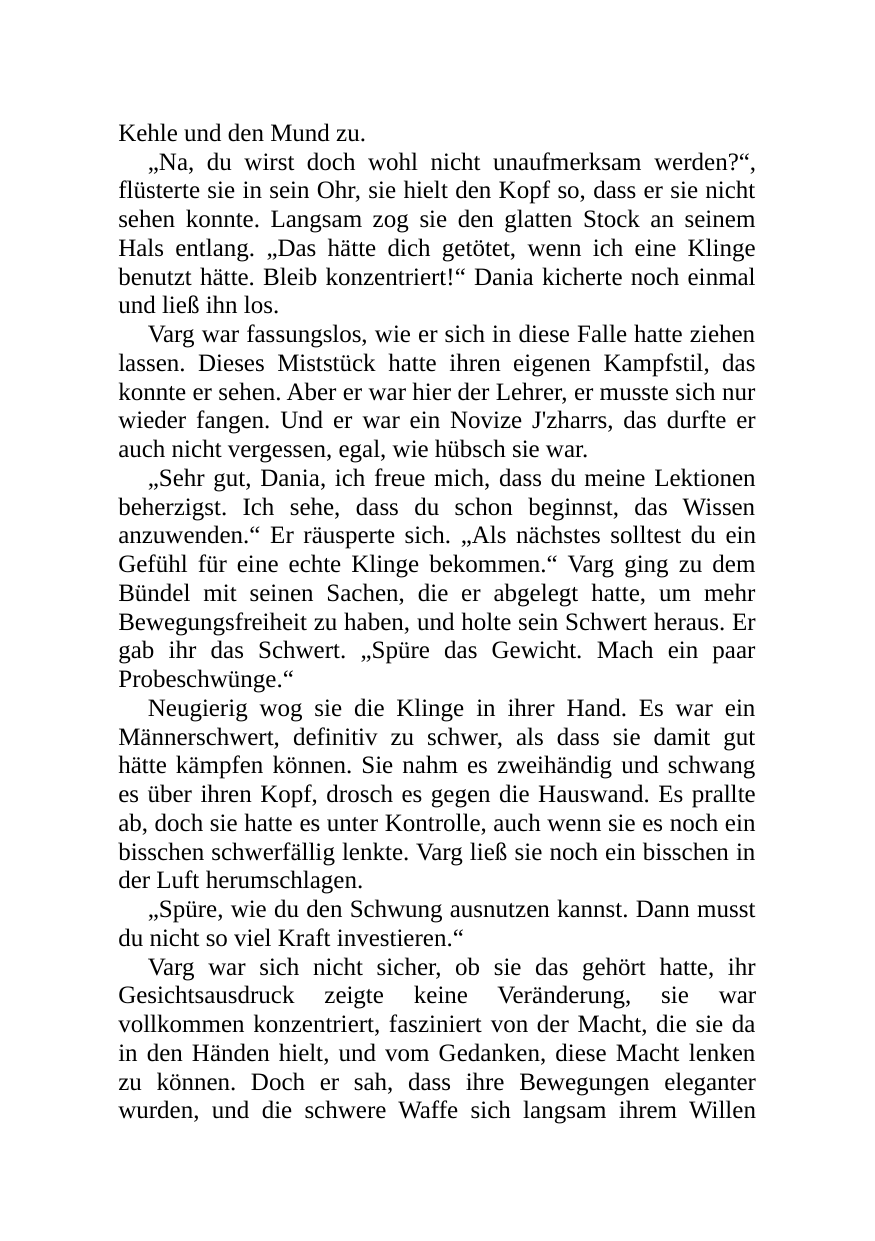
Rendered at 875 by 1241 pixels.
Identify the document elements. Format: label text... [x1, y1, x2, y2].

text Varg war sich nicht sicher, ob sie das gehört hatte, ihr Gesichtsausdruck zeigte keine Veränderung, sie war vollkommen konzentriert, fasziniert von der Macht, die sie da in den Händen hielt, und vom Gedanken, diese Macht lenken zu können. Doch er sah, dass ihre Bewegungen eleganter wurden, und die schwere Waffe sich langsam ihrem Willen [118, 952, 756, 1124]
text „Spüre, wie du den Schwung ausnutzen kannst. Dann musst du nicht so viel Kraft investieren.“ [118, 894, 756, 952]
text Kehle und den Mund zu. [118, 118, 756, 147]
text Neugierig wog sie die Klinge in ihrer Hand. Es war ein Männerschwert, definitiv zu schwer, als dass sie damit gut hätte kämpfen können. Sie nahm es zweihändig und schwang es über ihren Kopf, drosch es gegen die Hauswand. Es prallte ab, doch sie hatte es unter Kontrolle, auch wenn sie es noch ein bisschen schwerfällig lenkte. Varg ließ sie noch ein bisschen in der Luft herumschlagen. [118, 693, 756, 894]
text „Sehr gut, Dania, ich freue mich, dass du meine Lektionen beherzigst. Ich sehe, dass du schon beginnst, das Wissen anzuwenden.“ Er räusperte sich. „Als nächstes solltest du ein Gefühl für eine echte Klinge bekommen.“ Varg ging zu dem Bündel mit seinen Sachen, die er abgelegt hatte, um mehr Bewegungsfreiheit zu haben, und holte sein Schwert heraus. Er gab ihr das Schwert. „Spüre das Gewicht. Mach ein paar Probeschwünge.“ [118, 463, 756, 693]
text Varg war fassungslos, wie er sich in diese Falle hatte ziehen lassen. Dieses Miststück hatte ihren eigenen Kampfstil, das konnte er sehen. Aber er war hier der Lehrer, er musste sich nur wieder fangen. Und er war ein Novize J'zharrs, das durfte er auch nicht vergessen, egal, wie hübsch sie war. [118, 319, 756, 463]
text „Na, du wirst doch wohl nicht unaufmerksam werden?“, flüsterte sie in sein Ohr, sie hielt den Kopf so, dass er sie nicht sehen konnte. Langsam zog sie den glatten Stock an seinem Hals entlang. „Das hätte dich getötet, wenn ich eine Klinge benutzt hätte. Bleib konzentriert!“ Dania kicherte noch einmal und ließ ihn los. [118, 147, 756, 319]
